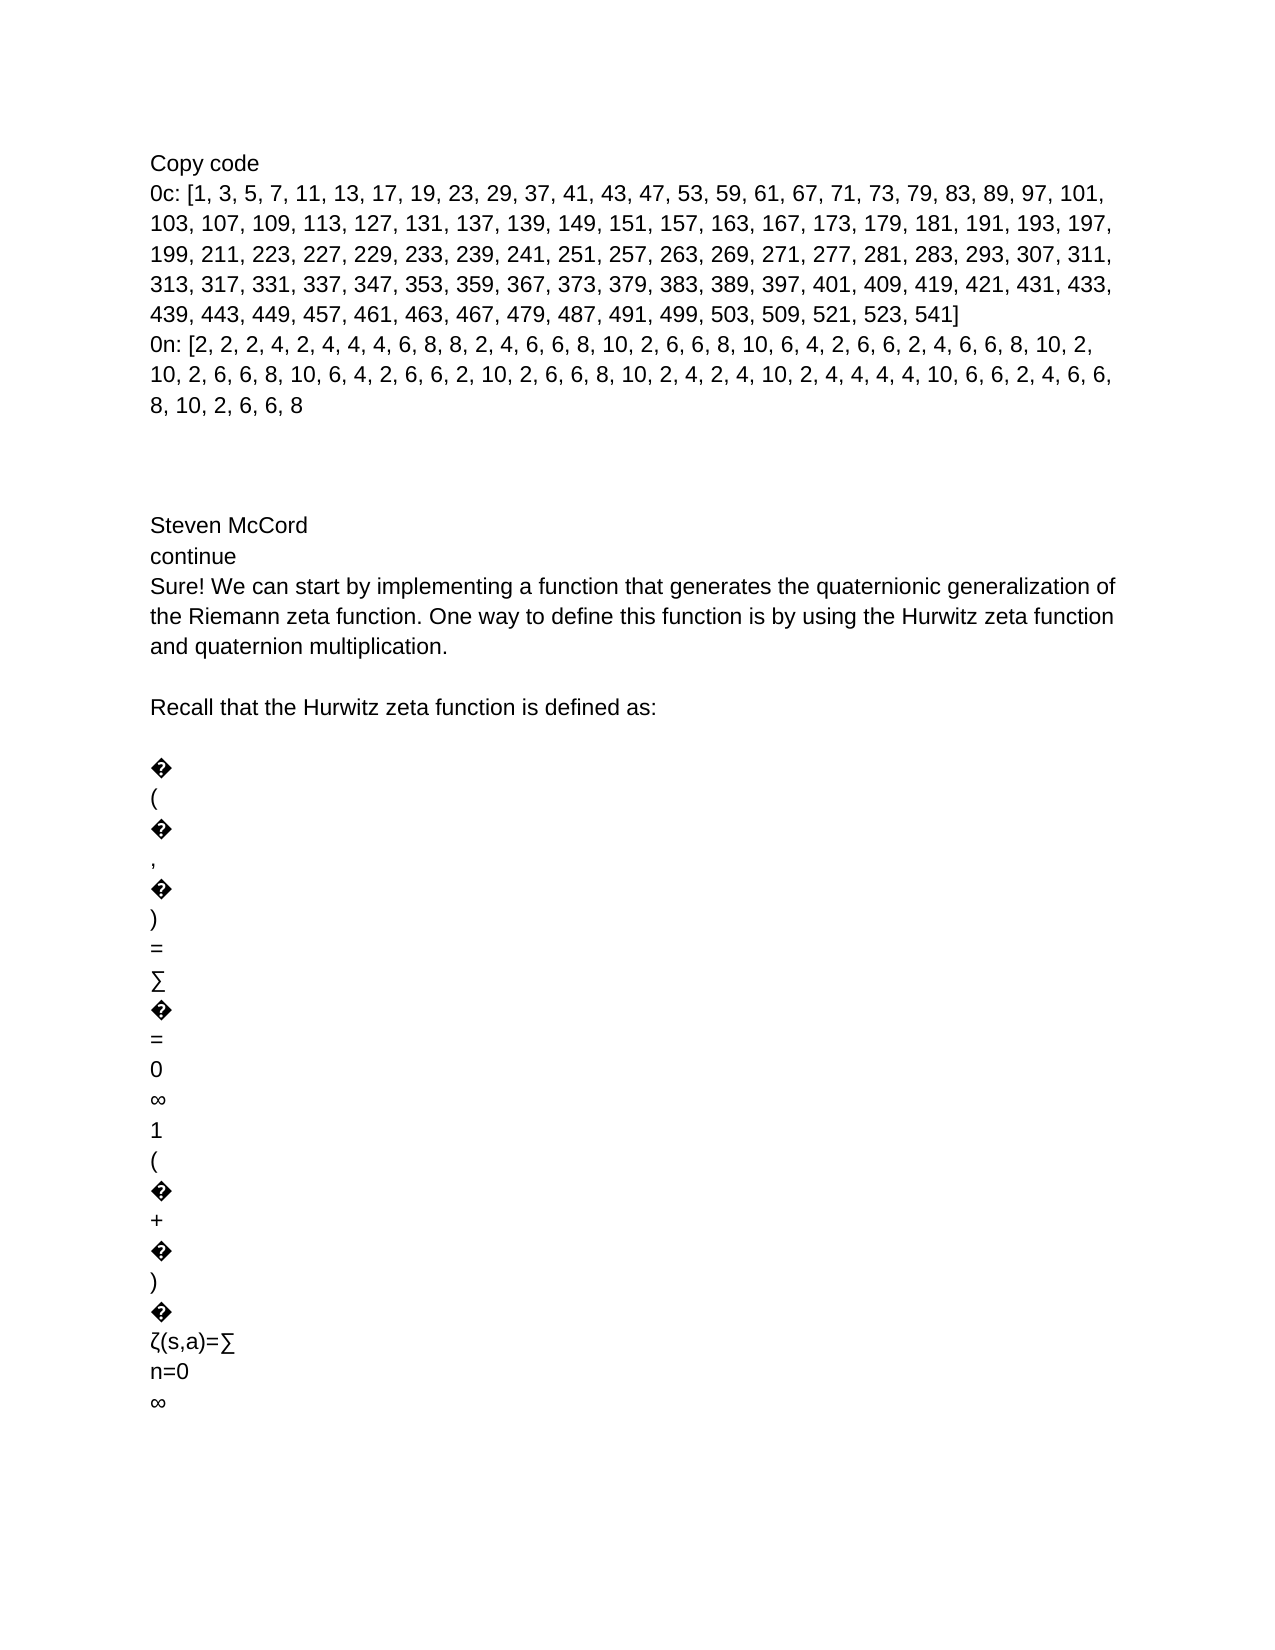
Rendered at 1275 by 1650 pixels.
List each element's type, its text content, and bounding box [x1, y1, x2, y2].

text � [150, 1298, 1125, 1324]
text Steven McCord [150, 512, 1125, 539]
text Sure! We can start by implementing a function that generates the quaternionic generalization of the Riemann zeta function. One way to define this function is by using the Hurwitz zeta function and quaternion multiplication. [150, 573, 1125, 660]
text � [150, 754, 1125, 781]
text � [150, 814, 1125, 841]
text + [150, 1207, 1125, 1234]
text ∞ [150, 1388, 1125, 1415]
text � [150, 1177, 1125, 1203]
text ) [150, 905, 1125, 932]
text ( [150, 1147, 1125, 1173]
text = [150, 1026, 1125, 1052]
text ∞ [150, 1086, 1125, 1113]
text � [150, 1237, 1125, 1264]
text 1 [150, 1117, 1125, 1143]
text ∑ [150, 966, 1125, 992]
text ( [150, 784, 1125, 811]
text � [150, 875, 1125, 901]
text ) [150, 1268, 1125, 1294]
text n=0 [150, 1358, 1125, 1385]
text continue [150, 543, 1125, 569]
text � [150, 996, 1125, 1022]
text Recall that the Hurwitz zeta function is defined as: [150, 694, 1125, 720]
text ζ(s,a)=∑ [150, 1328, 1125, 1354]
text 0 [150, 1056, 1125, 1083]
text = [150, 935, 1125, 962]
text Copy code [150, 150, 1125, 176]
text ​ [150, 1419, 1125, 1445]
text , [150, 845, 1125, 871]
text 0c: [1, 3, 5, 7, 11, 13, 17, 19, 23, 29, 37, 41, 43, 47, 53, 59, 61, 67, 71, 73, 79, 83, 89, 97, 101, 103, 107, 109, 113, 127, 131, 137, 139, 149, 151, 157, 163, 167, 173, 179, 181, 191, 193, 197, 199, 211, 223, 227, 229, 233, 239, 241, 251, 257, 263, 269, 271, 277, 281, 283, 293, 307, 311, 313, 317, 331, 337, 347, 353, 359, 367, 373, 379, 383, 389, 397, 401, 409, 419, 421, 431, 433, 439, 443, 449, 457, 461, 463, 467, 479, 487, 491, 499, 503, 509, 521, 523, 541] [150, 180, 1125, 327]
text 0n: [2, 2, 2, 4, 2, 4, 4, 4, 6, 8, 8, 2, 4, 6, 6, 8, 10, 2, 6, 6, 8, 10, 6, 4, 2, 6, 6, 2, 4, 6, 6, 8, 10, 2, 10, 2, 6, 6, 8, 10, 6, 4, 2, 6, 6, 2, 10, 2, 6, 6, 8, 10, 2, 4, 2, 4, 10, 2, 4, 4, 4, 4, 10, 6, 6, 2, 4, 6, 6, 8, 10, 2, 6, 6, 8 [150, 331, 1125, 418]
